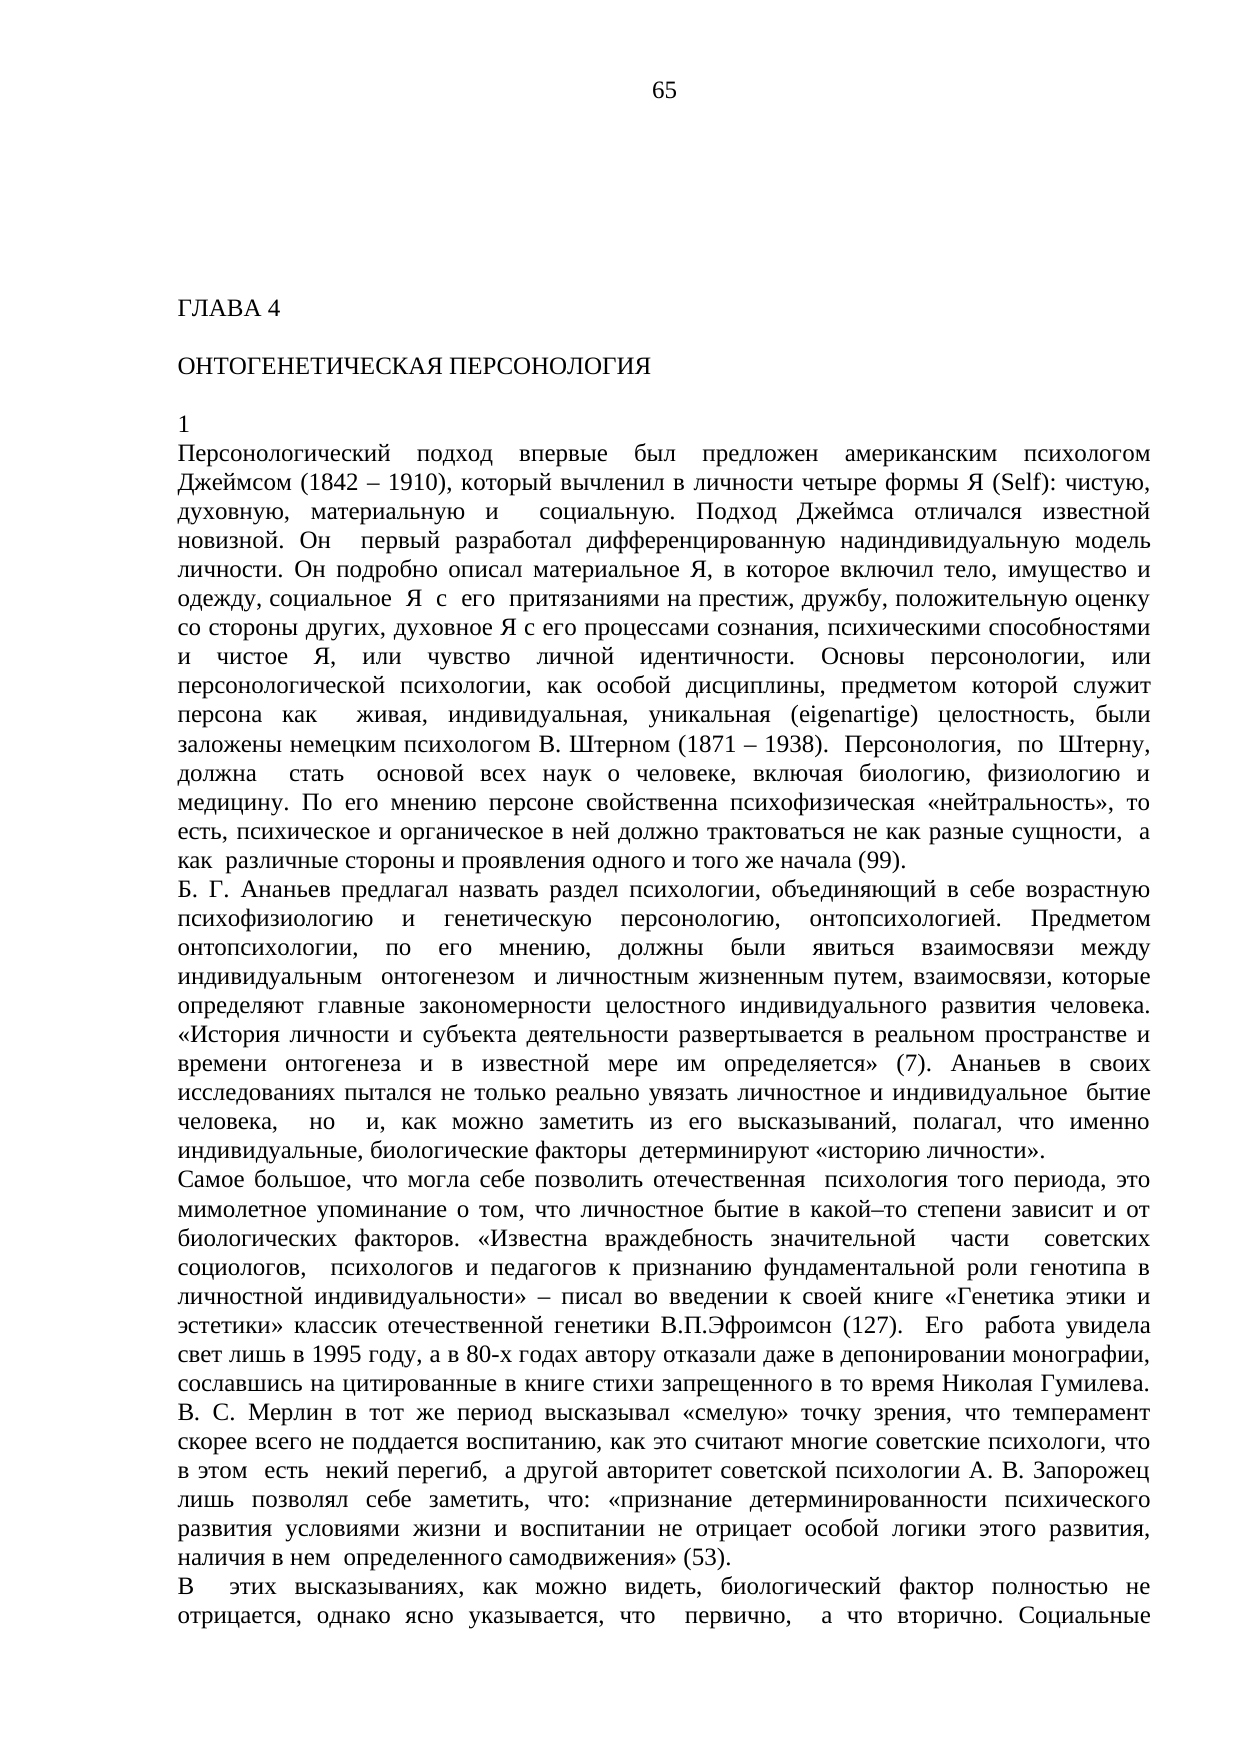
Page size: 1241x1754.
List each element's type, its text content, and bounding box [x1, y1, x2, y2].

text Персонологический подход впервые был предложен американским психологом Джеймсом (1842 – 1910), который вычленил в личности четыре формы Я (Self): чистую, духовную, материальную и социальную. Подход Джеймса отличался известной новизной. Он первый разработал дифференцированную надиндивидуальную модель личности. Он подробно описал материальное Я, в которое включил тело, имущество и одежду, социальное Я с его притязаниями на престиж, дружбу, положительную оценку со стороны других, духовное Я с его процессами сознания, психическими способностями и чистое Я, или чувство личной идентичности. Основы персонологии, или персонологической психологии, как особой дисциплины, предметом которой служит персона как живая, индивидуальная, уникальная (eigenartige) целостность, были заложены немецким психологом В. Штерном (1871 – 1938). Персонология, по Штерну, должна стать основой всех наук о человеке, включая биологию, физиологию и медицину. По его мнению персоне свойственна психофизическая «нейтральность», то есть, психическое и органическое в ней должно трактоваться не как разные сущности, а как различные стороны и проявления одного и того же начала (99). [177, 438, 1152, 874]
text 1 [177, 409, 1152, 438]
text Б. Г. Ананьев предлагал назвать раздел психологии, объединяющий в себе возрастную психофизиологию и генетическую персонологию, онтопсихологией. Предметом онтопсихологии, по его мнению, должны были явиться взаимосвязи между индивидуальным онтогенезом и личностным жизненным путем, взаимосвязи, которые определяют главные закономерности целостного индивидуального развития человека. «История личности и субъекта деятельности развертывается в реальном пространстве и времени онтогенеза и в известной мере им определяется» (7). Ананьев в своих исследованиях пытался не только реально увязать личностное и индивидуальное бытие человека, но и, как можно заметить из его высказываний, полагал, что именно индивидуальные, биологические факторы детерминируют «историю личности». [177, 874, 1152, 1164]
text Самое большое, что могла себе позволить отечественная психология того периода, это мимолетное упоминание о том, что личностное бытие в какой–то степени зависит и от биологических факторов. «Известна враждебность значительной части советских социологов, психологов и педагогов к признанию фундаментальной роли генотипа в личностной индивидуальности» – писал во введении к своей книге «Генетика этики и эстетики» классик отечественной генетики В.П.Эфроимсон (127). Его работа увидела свет лишь в 1995 году, а в 80-х годах автору отказали даже в депонировании монографии, сославшись на цитированные в книге стихи запрещенного в то время Николая Гумилева. В. С. Мерлин в тот же период высказывал «смелую» точку зрения, что темперамент скорее всего не поддается воспитанию, как это считают многие советские психологи, что в этом есть некий перегиб, а другой авторитет советской психологии А. В. Запорожец лишь позволял себе заметить, что: «признание детерминированности психического развития условиями жизни и воспитании не отрицает особой логики этого развития, наличия в нем определенного самодвижения» (53). [177, 1164, 1152, 1571]
text В этих высказываниях, как можно видеть, биологический фактор полностью не отрицается, однако ясно указывается, что первично, а что вторично. Социальные [177, 1571, 1152, 1629]
text ГЛАВА 4 [177, 292, 1152, 322]
text ОНТОГЕНЕТИЧЕСКАЯ ПЕРСОНОЛОГИЯ [177, 351, 1152, 380]
